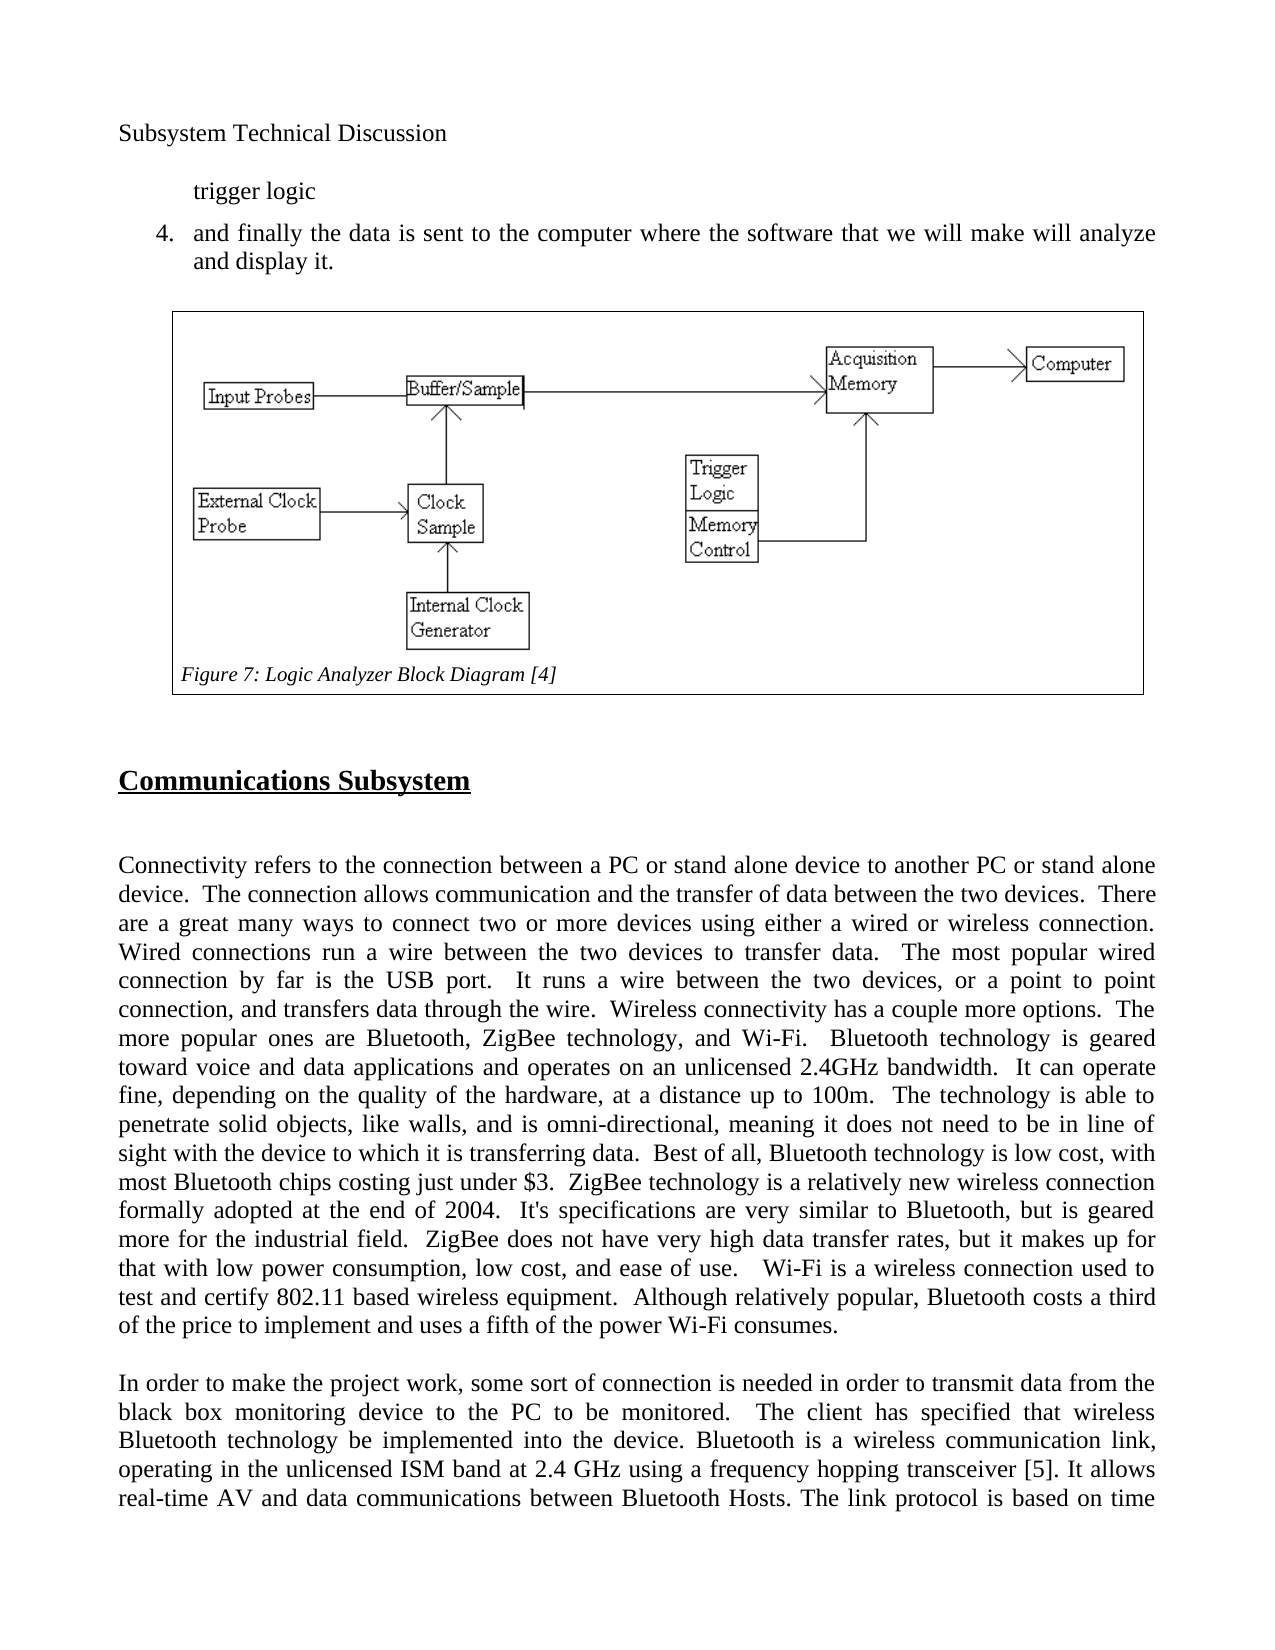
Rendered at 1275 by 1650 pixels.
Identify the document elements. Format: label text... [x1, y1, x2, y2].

subtitle Communications Subsystem [118, 763, 1157, 797]
list trigger logic [156, 176, 1157, 205]
text Connectivity refers to the connection between a PC or stand alone device to another PC or stand alone device. The connection allows communication and the transfer of data between the two devices. There are a great many ways to connect two or more devices using either a wired or wireless connection. Wired connections run a wire between the two devices to transfer data. The most popular wired connection by far is the USB port. It runs a wire between the two devices, or a point to point connection, and transfers data through the wire. Wireless connectivity has a couple more options. The more popular ones are Bluetooth, ZigBee technology, and Wi-Fi. Bluetooth technology is geared toward voice and data applications and operates on an unlicensed 2.4GHz bandwidth. It can operate fine, depending on the quality of the hardware, at a distance up to 100m. The technology is able to penetrate solid objects, like walls, and is omni-directional, meaning it does not need to be in line of sight with the device to which it is transferring data. Best of all, Bluetooth technology is low cost, with most Bluetooth chips costing just under $3. ZigBee technology is a relatively new wireless connection formally adopted at the end of 2004. It's specifications are very similar to Bluetooth, but is geared more for the industrial field. ZigBee does not have very high data transfer rates, but it makes up for that with low power consumption, low cost, and ease of use. Wi-Fi is a wireless connection used to test and certify 802.11 based wireless equipment. Although relatively popular, Bluetooth costs a third of the price to implement and uses a fifth of the power Wi-Fi consumes. [118, 851, 1157, 1339]
list and finally the data is sent to the computer where the software that we will make will analyze and display it. [156, 218, 1157, 275]
text Figure 7: Logic Analyzer Block Diagram [4] [181, 662, 1134, 686]
picture [180, 332, 1134, 662]
text In order to make the project work, some sort of connection is needed in order to transmit data from the black box monitoring device to the PC to be monitored. The client has specified that wireless Bluetooth technology be implemented into the device. Bluetooth is a wireless communication link, operating in the unlicensed ISM band at 2.4 GHz using a frequency hopping transceiver [5]. It allows real-time AV and data communications between Bluetooth Hosts. The link protocol is based on time [118, 1368, 1157, 1512]
